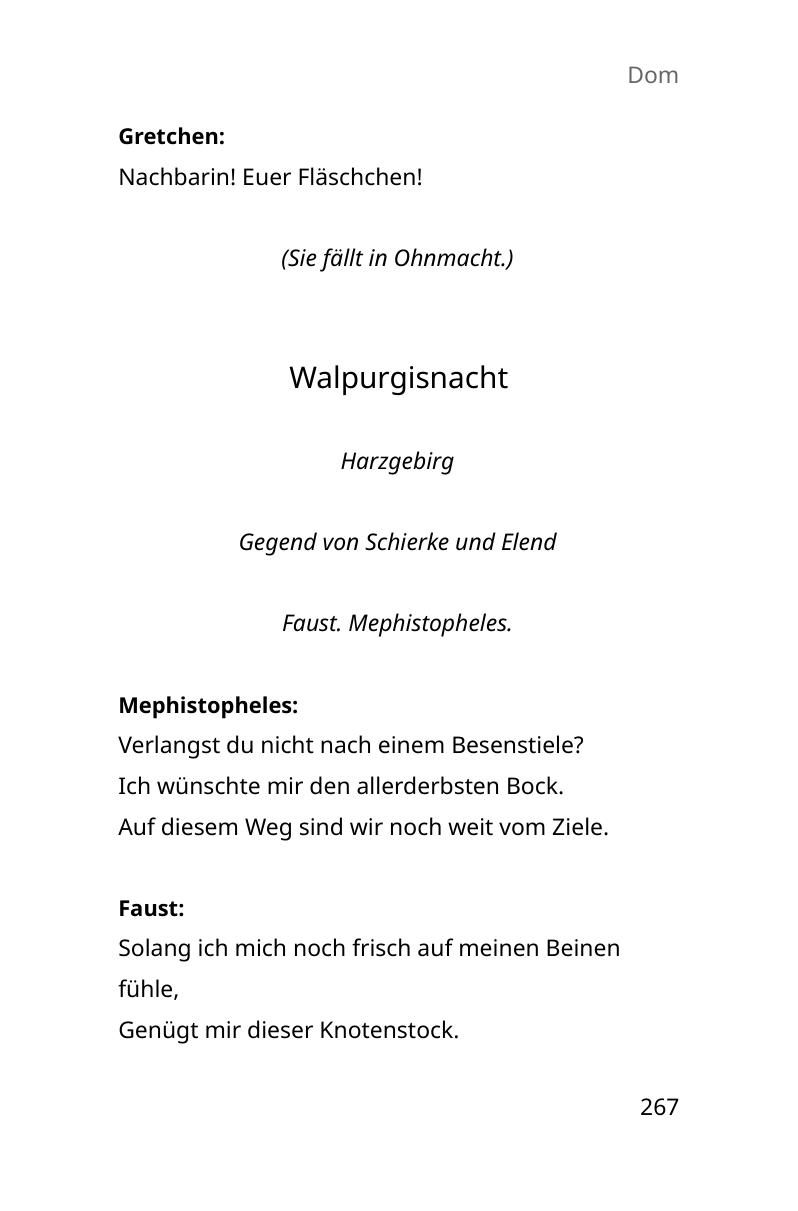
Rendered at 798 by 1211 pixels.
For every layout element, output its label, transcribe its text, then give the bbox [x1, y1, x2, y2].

text Faust. Mephistopheles. [118, 578, 679, 638]
subtitle Walpurgisnacht [118, 329, 679, 397]
text Harzgebirg [118, 420, 679, 476]
text Gretchen: Nachbarin! Euer Fläschchen! [118, 120, 679, 192]
text Mephistopheles: Verlangst du nicht nach einem Besenstiele? Ich wünschte mir den allerderbsten Bock. Auf diesem Weg sind wir noch weit vom Ziele. [118, 660, 679, 842]
text Gegend von Schierke und Elend [118, 497, 679, 557]
text Faust: Solang ich mich noch frisch auf meinen Beinen fühle, Genügt mir dieser Knotenstock. [118, 869, 679, 1045]
text (Sie fällt in Ohnmacht.) [118, 219, 679, 273]
